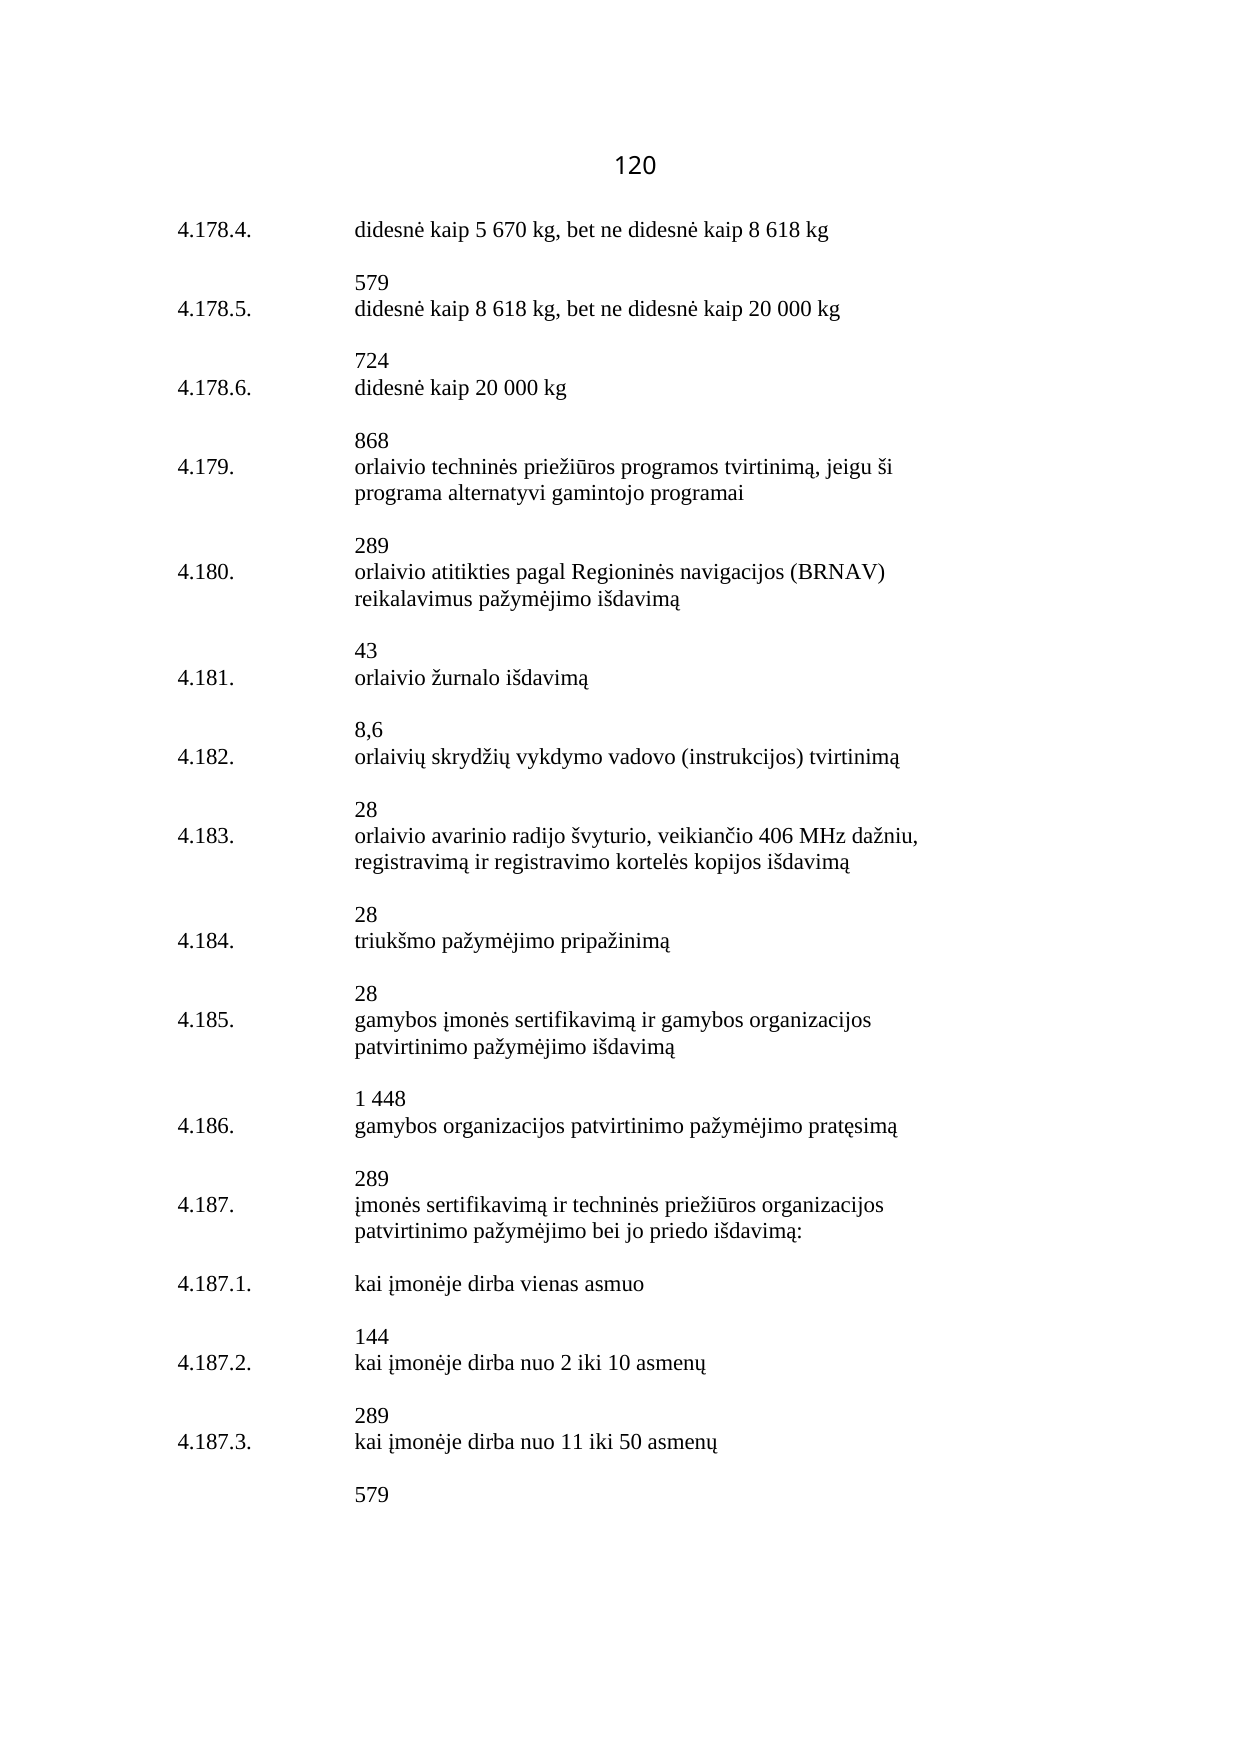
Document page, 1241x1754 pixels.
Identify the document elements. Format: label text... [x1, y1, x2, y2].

text 4.187.3. kai įmonėje dirba nuo 11 iki 50 asmenų 579 [177, 1428, 945, 1507]
text 4.180. orlaivio atitikties pagal Regioninės navigacijos (BRNAV) [177, 558, 945, 585]
text 4.183. orlaivio avarinio radijo švyturio, veikiančio 406 MHz dažniu, [177, 822, 945, 848]
text 4.187.2. kai įmonėje dirba nuo 2 iki 10 asmenų 289 [177, 1349, 945, 1428]
text 4.184. triukšmo pažymėjimo pripažinimą 28 [177, 927, 945, 1006]
text 4.185. gamybos įmonės sertifikavimą ir gamybos organizacijos [177, 1006, 945, 1033]
text 4.181. orlaivio žurnalo išdavimą 8,6 [177, 664, 945, 743]
text patvirtinimo pažymėjimo bei jo priedo išdavimą: [354, 1217, 945, 1270]
text 4.187. įmonės sertifikavimą ir techninės priežiūros organizacijos [177, 1191, 945, 1217]
text 4.182. orlaivių skrydžių vykdymo vadovo (instrukcijos) tvirtinimą 28 [177, 743, 945, 822]
text 4.178.5. didesnė kaip 8 618 kg, bet ne didesnė kaip 20 000 kg 724 [177, 295, 945, 374]
text 4.179. orlaivio techninės priežiūros programos tvirtinimą, jeigu ši [177, 453, 945, 479]
text patvirtinimo pažymėjimo išdavimą 1 448 [354, 1033, 945, 1112]
text 4.178.4. didesnė kaip 5 670 kg, bet ne didesnė kaip 8 618 kg 579 [177, 216, 945, 295]
text 4.187.1. kai įmonėje dirba vienas asmuo 144 [177, 1270, 945, 1349]
text programa alternatyvi gamintojo programai 289 [354, 479, 945, 558]
text 4.178.6. didesnė kaip 20 000 kg 868 [177, 374, 945, 453]
text registravimą ir registravimo kortelės kopijos išdavimą 28 [354, 848, 945, 927]
text 4.186. gamybos organizacijos patvirtinimo pažymėjimo pratęsimą 289 [177, 1112, 945, 1191]
text reikalavimus pažymėjimo išdavimą 43 [354, 585, 945, 664]
